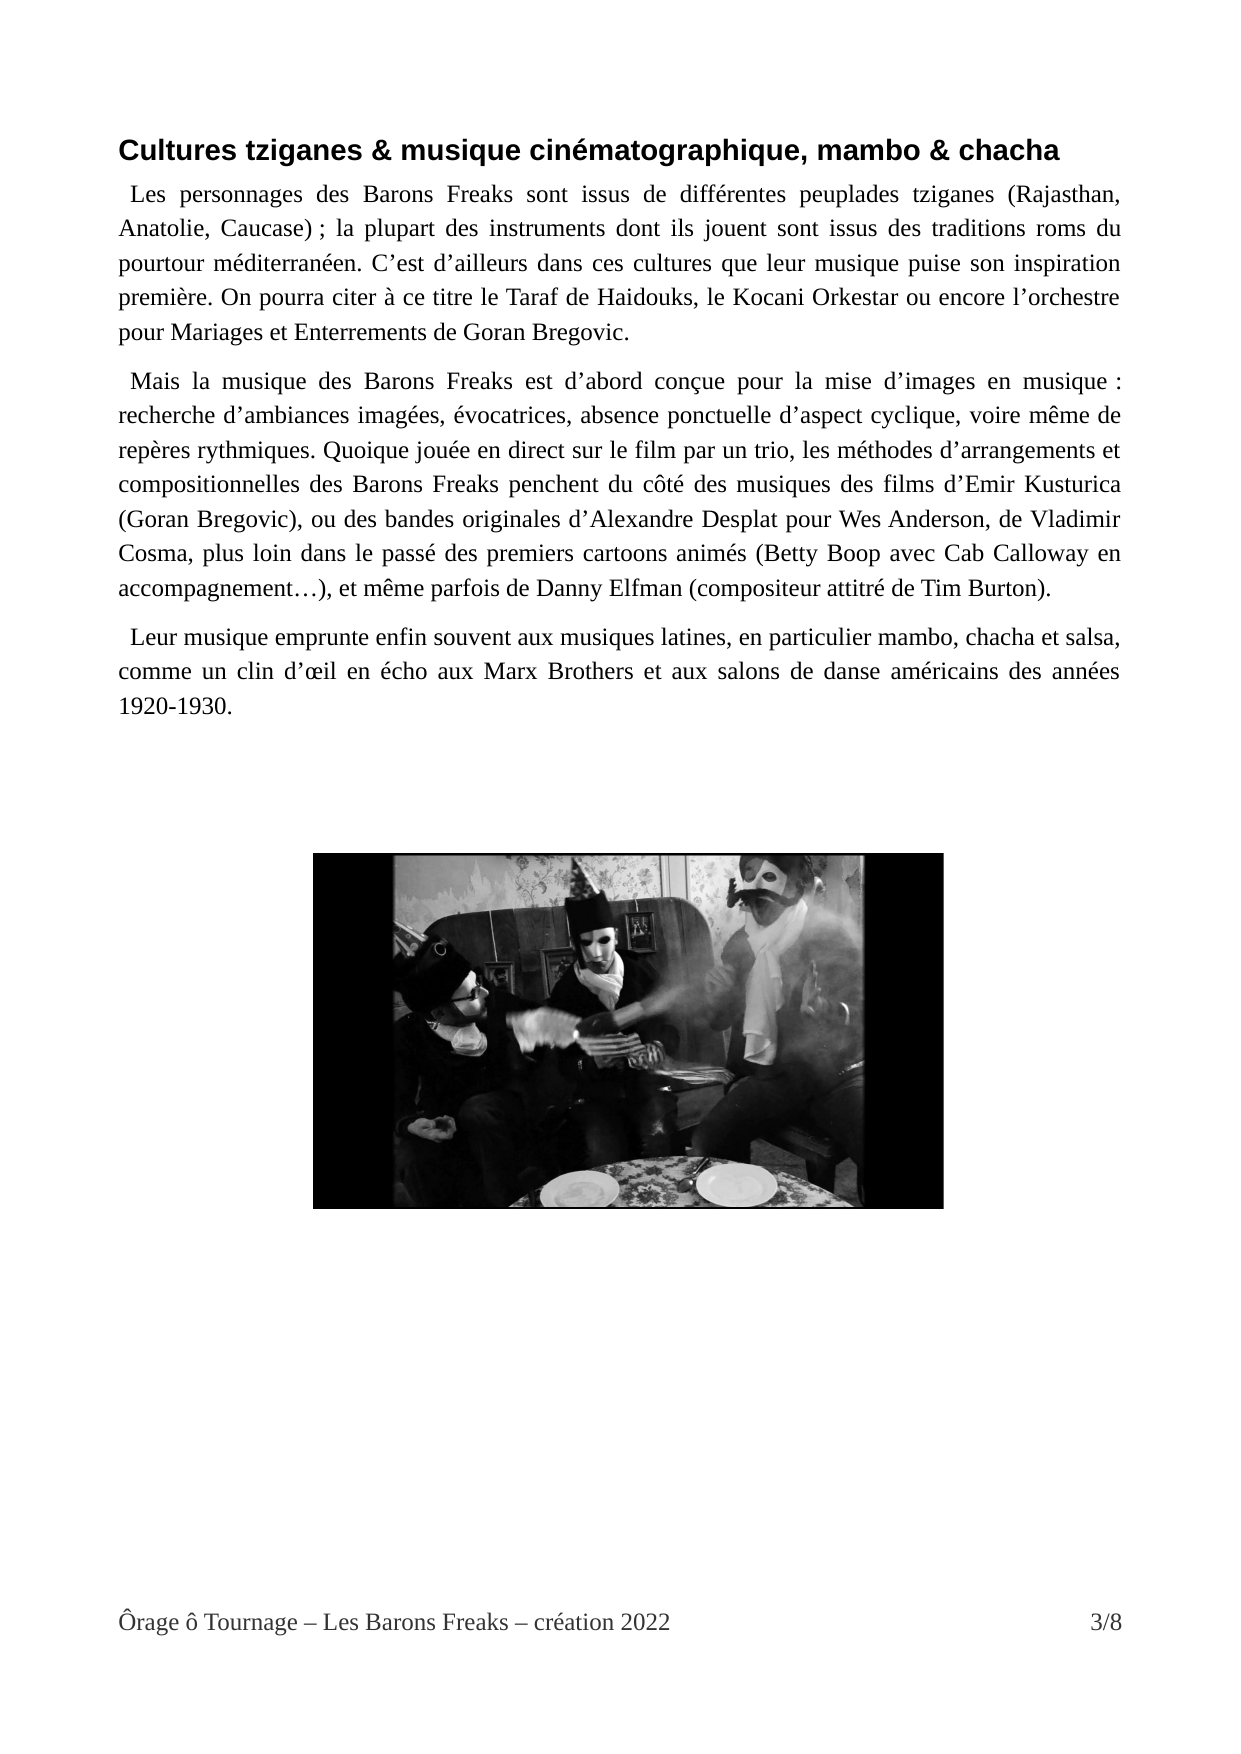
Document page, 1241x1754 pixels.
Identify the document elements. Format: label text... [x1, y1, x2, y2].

subtitle Cultures tziganes & musique cinématographique, mambo & chacha [118, 133, 1122, 166]
picture [313, 853, 944, 1209]
text Les personnages des Barons Freaks sont issus de différentes peuplades tziganes (Rajasthan, Anatolie, Caucase) ; la plupart des instruments dont ils jouent sont issus des traditions roms du pourtour méditerranéen. C’est d’ailleurs dans ces cultures que leur musique puise son inspiration première. On pourra citer à ce titre le Taraf de Haidouks, le Kocani Orkestar ou encore l’orchestre pour Mariages et Enterrements de Goran Bregovic. [118, 179, 1122, 346]
text Mais la musique des Barons Freaks est d’abord conçue pour la mise d’images en musique : recherche d’ambiances imagées, évocatrices, absence ponctuelle d’aspect cyclique, voire même de repères rythmiques. Quoique jouée en direct sur le film par un trio, les méthodes d’arrangements et compositionnelles des Barons Freaks penchent du côté des musiques des films d’Emir Kusturica (Goran Bregovic), ou des bandes originales d’Alexandre Desplat pour Wes Anderson, de Vladimir Cosma, plus loin dans le passé des premiers cartoons animés (Betty Boop avec Cab Calloway en accompagnement…), et même parfois de Danny Elfman (compositeur attitré de Tim Burton). [118, 366, 1122, 602]
text Leur musique emprunte enfin souvent aux musiques latines, en particulier mambo, chacha et salsa, comme un clin d’œil en écho aux Marx Brothers et aux salons de danse américains des années 1920-1930. [118, 622, 1122, 719]
